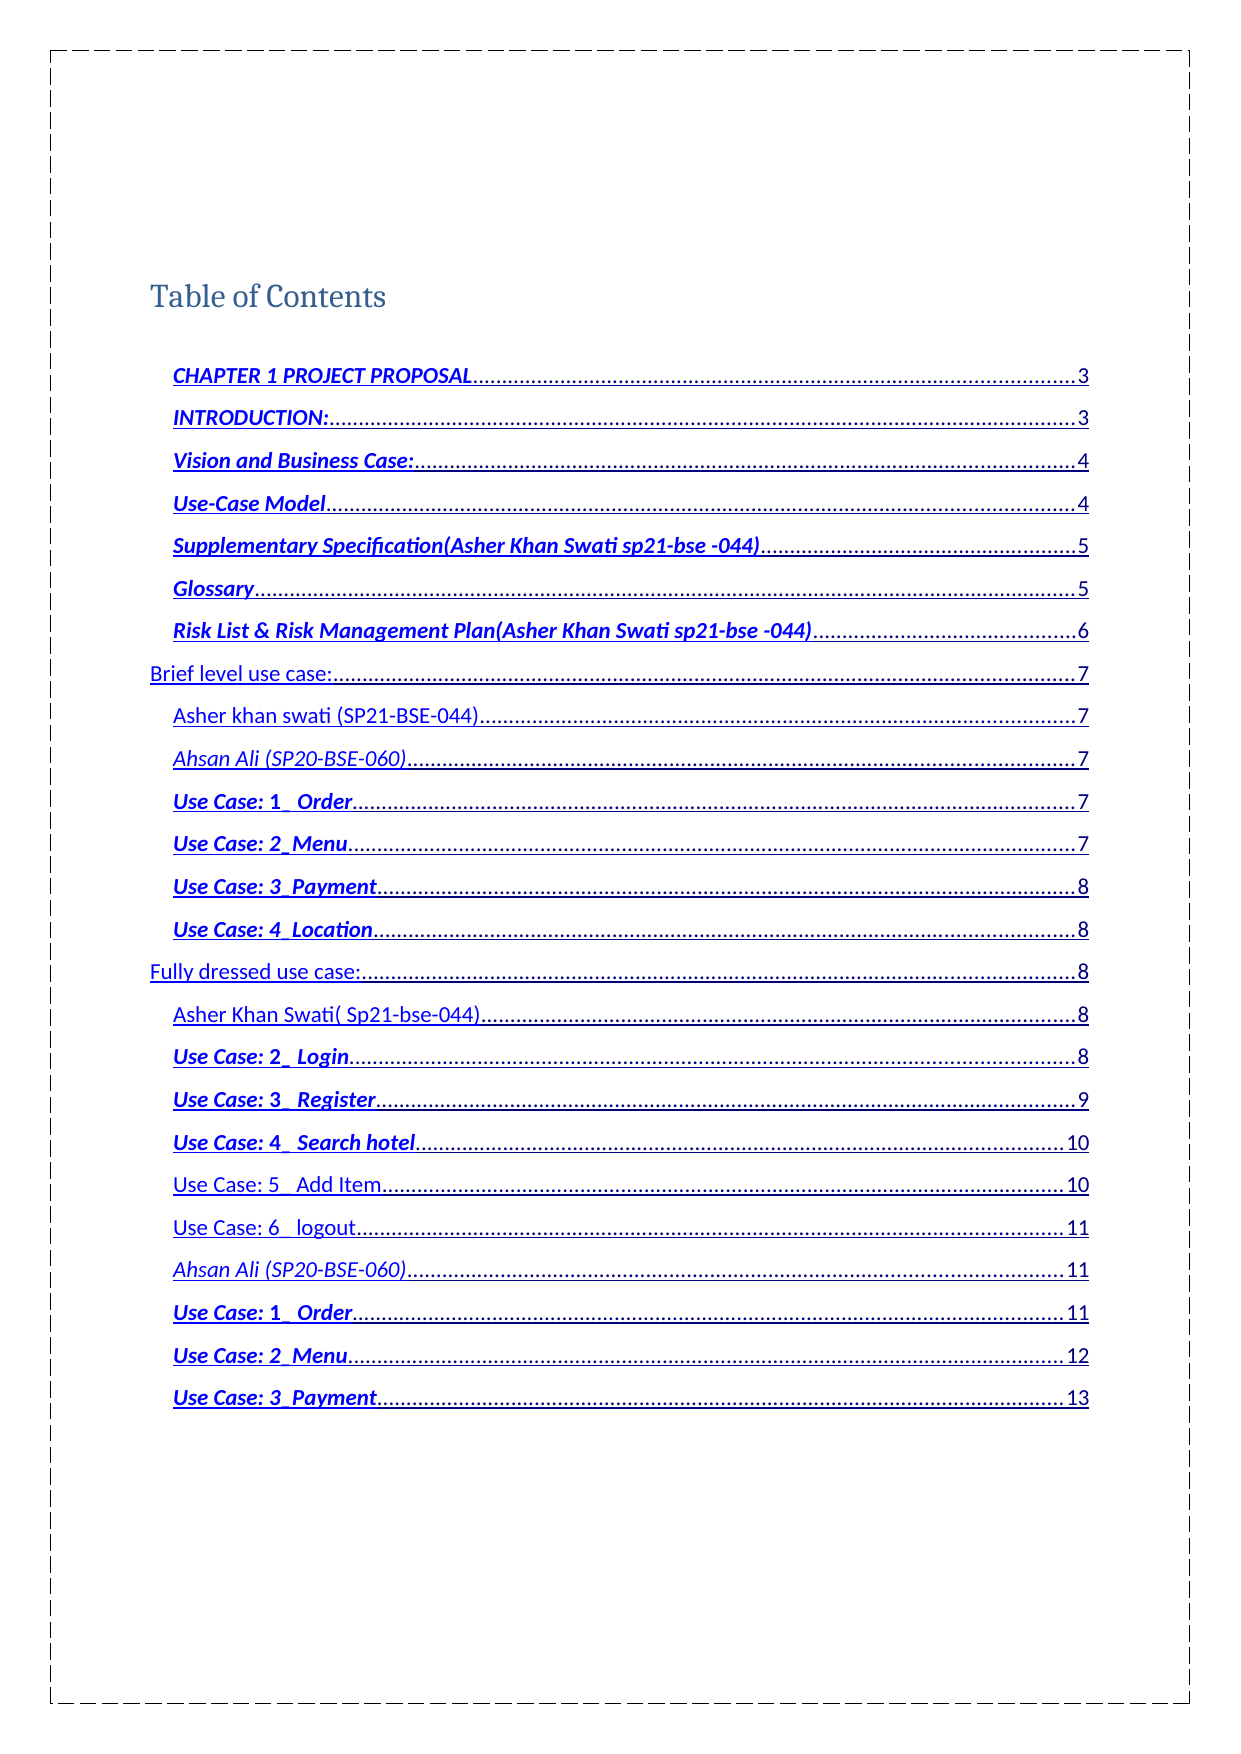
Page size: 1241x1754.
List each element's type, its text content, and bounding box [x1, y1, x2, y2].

text Use Case: 3_Payment 8 [173, 872, 1090, 900]
text Risk List & Risk Management Plan(Asher Khan Swati sp21-bse -044) 6 [173, 616, 1090, 644]
text INTRODUCTION: 3 [173, 403, 1090, 431]
text Use-Case Model 4 [173, 489, 1090, 517]
text Brief level use case: 7 [150, 659, 1090, 687]
text Use Case: 1_ Order 7 [173, 787, 1090, 815]
text Use Case: 1_ Order 11 [173, 1298, 1090, 1326]
text Ahsan Ali (SP20-BSE-060) 11 [173, 1256, 1090, 1283]
text Fully dressed use case: 8 [150, 957, 1090, 985]
text Ahsan Ali (SP20-BSE-060) 7 [173, 744, 1090, 772]
subtitle Table of Contents [150, 277, 1090, 316]
text Use Case: 4_ Search hotel 10 [173, 1128, 1090, 1156]
text Use Case: 2_Menu 7 [173, 829, 1090, 857]
text CHAPTER 1 PROJECT PROPOSAL 3 [173, 361, 1090, 389]
text Use Case: 3_ Register 9 [173, 1085, 1090, 1113]
text Use Case: 2_Menu 12 [173, 1341, 1090, 1369]
text Use Case: 6_ logout 11 [173, 1213, 1090, 1241]
text Supplementary Specification(Asher Khan Swati sp21-bse -044) 5 [173, 531, 1090, 559]
text Use Case: 5_ Add Item 10 [173, 1170, 1090, 1198]
text Vision and Business Case: 4 [173, 446, 1090, 474]
text Glossary 5 [173, 574, 1090, 602]
text Use Case: 4_Location 8 [173, 915, 1090, 943]
text Asher Khan Swati( Sp21-bse-044) 8 [173, 1000, 1090, 1028]
text Use Case: 2_ Login 8 [173, 1042, 1090, 1071]
text Use Case: 3_Payment 13 [173, 1383, 1090, 1411]
text Asher khan swati (SP21-BSE-044) 7 [173, 702, 1090, 730]
